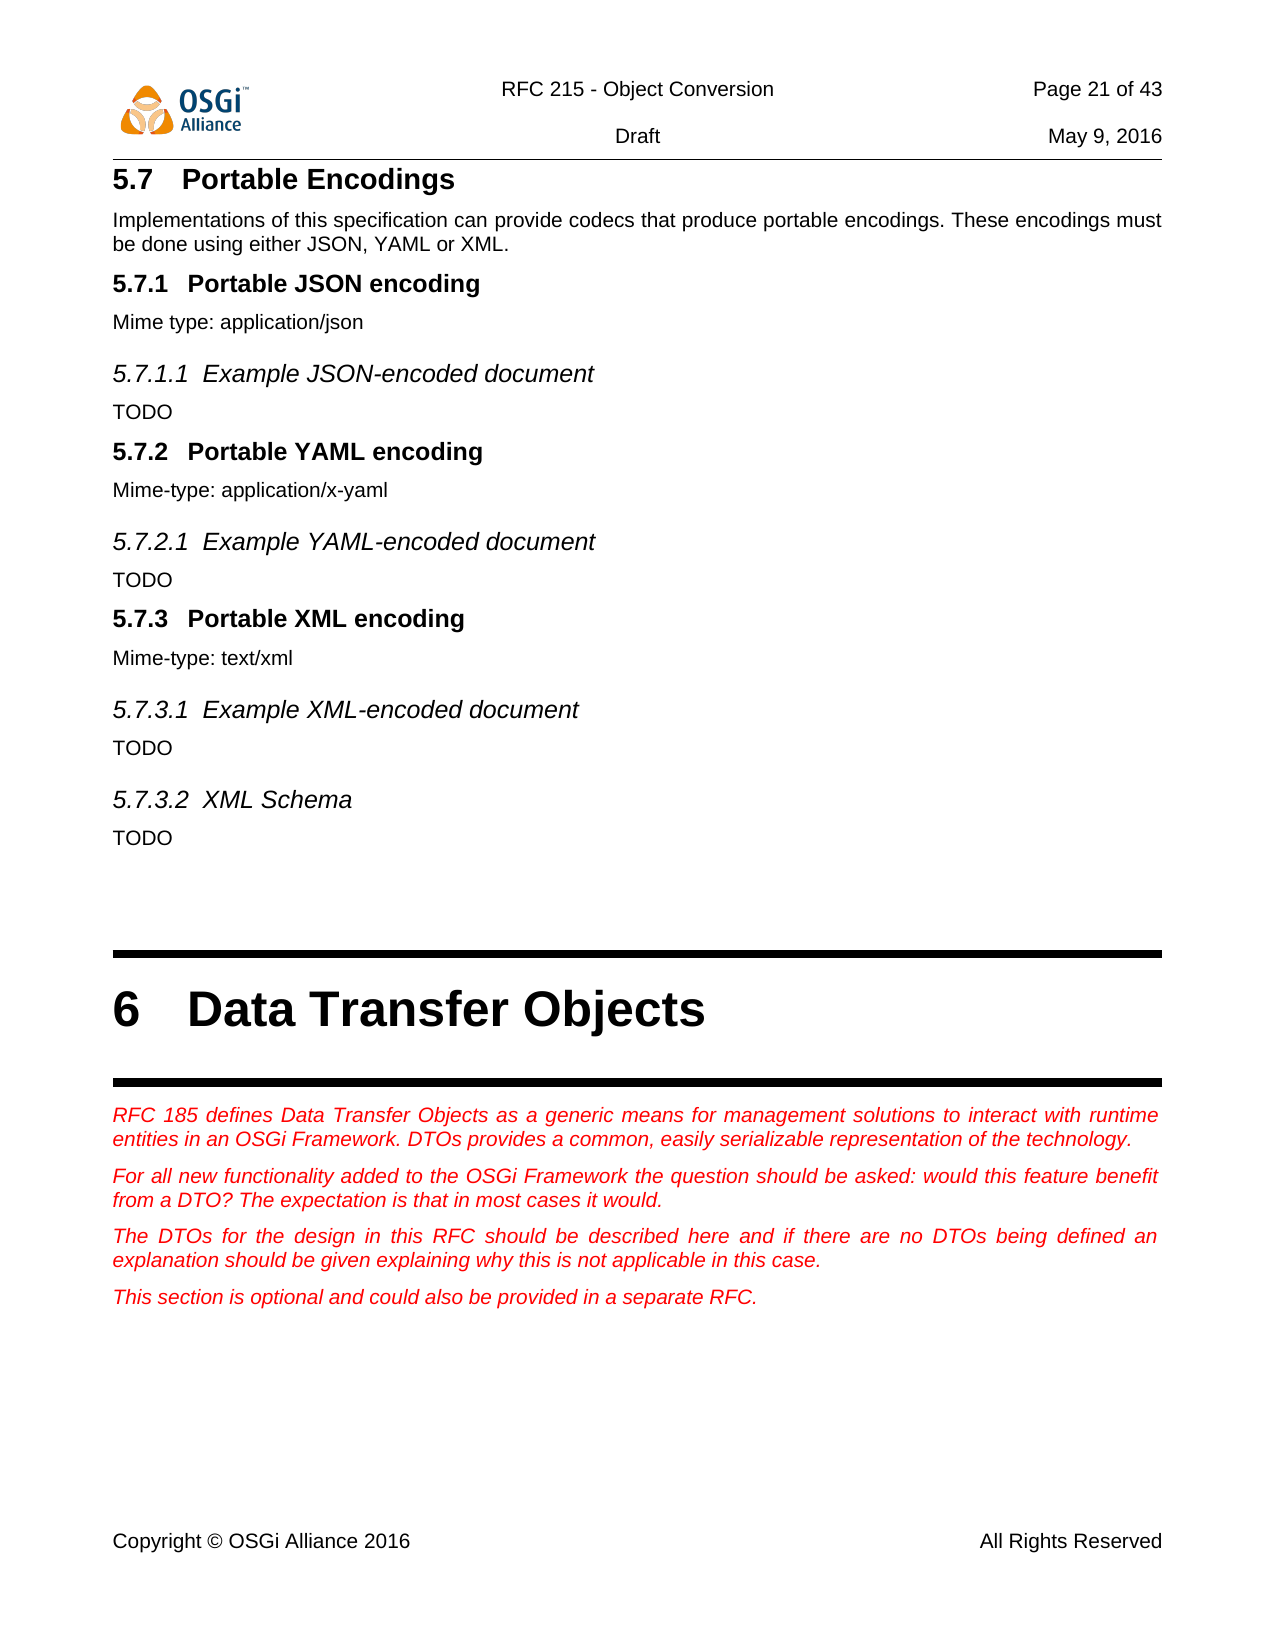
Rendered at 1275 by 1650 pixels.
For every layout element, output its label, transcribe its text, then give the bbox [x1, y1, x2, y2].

subtitle XML Schema [112, 785, 1162, 813]
text TODO [112, 400, 1162, 424]
text This section is optional and could also be provided in a separate RFC. [112, 1284, 1162, 1308]
text Implementations of this specification can provide codecs that produce portable encodings. These encodings must be done using either JSON, YAML or XML. [112, 208, 1162, 256]
subtitle Example JSON-encoded document [112, 359, 1162, 387]
subtitle Example XML-encoded document [112, 694, 1162, 723]
subtitle Portable JSON encoding [112, 268, 1162, 297]
text RFC 185 defines Data Transfer Objects as a generic means for management solutions to interact with runtime entities in an OSGi Framework. DTOs provides a common, easily serializable representation of the technology. [112, 1103, 1162, 1151]
text TODO [112, 826, 1162, 850]
text Mime-type: text/xml [112, 646, 1162, 669]
subtitle Data Transfer Objects [112, 951, 1162, 1087]
text TODO [112, 568, 1162, 592]
text Mime-type: application/x-yaml [112, 478, 1162, 502]
subtitle Portable Encodings [112, 160, 1162, 196]
subtitle Example YAML-encoded document [112, 527, 1162, 555]
subtitle Portable YAML encoding [112, 436, 1162, 465]
text TODO [112, 736, 1162, 760]
subtitle Portable XML encoding [112, 604, 1162, 633]
text The DTOs for the design in this RFC should be described here and if there are no DTOs being defined an explanation should be given explaining why this is not applicable in this case. [112, 1224, 1162, 1272]
text Mime type: application/json [112, 310, 1162, 334]
text For all new functionality added to the OSGi Framework the question should be asked: would this feature benefit from a DTO? The expectation is that in most cases it would. [112, 1164, 1162, 1212]
picture [113, 78, 257, 142]
